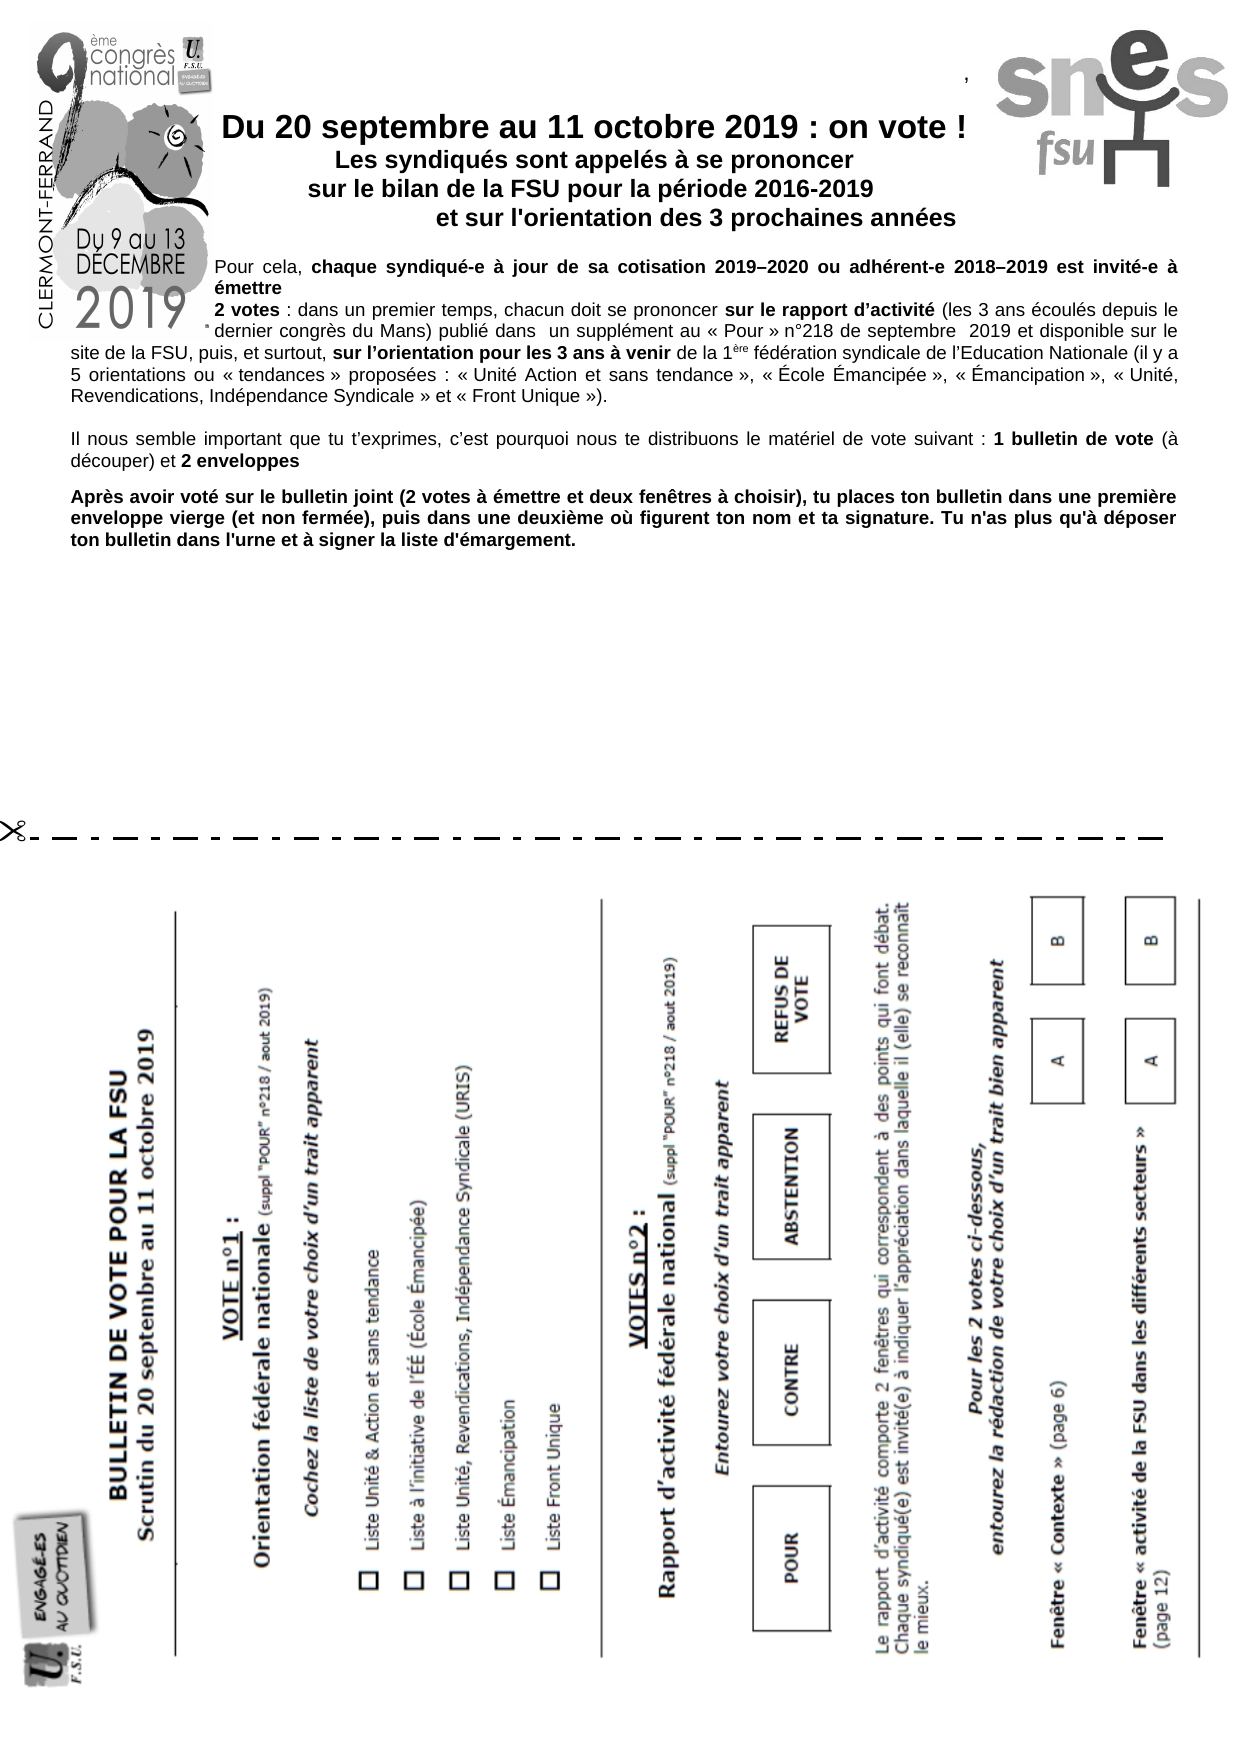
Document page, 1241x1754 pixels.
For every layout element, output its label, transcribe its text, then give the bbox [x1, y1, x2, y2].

text Pour cela, chaque syndiqué-e à jour de sa cotisation 2019–2020 ou adhérent-e 2018–2019 est invité-e à émettre [215, 256, 1178, 299]
text 2 votes : dans un premier temps, chacun doit se prononcer sur le rapport d’activité (les 3 ans écoulés depuis le dernier congrès du Mans) publié dans un supplément au « Pour » n°218 de septembre 2019 et disponible sur le site de la FSU, puis, et surtout, sur l’orientation pour les 3 ans à venir de la 1ère fédération syndicale de l’Education Nationale (il y a 5 orientations ou « tendances » proposées : « Unité Action et sans tendance », « École Émancipée », « Émancipation », « Unité, Revendications, Indépendance Syndicale » et « Front Unique »). [70, 299, 1178, 407]
text , [215, 25, 1230, 192]
text et sur l'orientation des 3 prochaines années [215, 203, 1178, 232]
picture [995, 26, 1229, 191]
text sur le bilan de la FSU pour la période 2016-2019 [215, 174, 1178, 203]
text Il nous semble important que tu t’exprimes, c’est pourquoi nous te distribuons le matériel de vote suivant : 1 bulletin de vote (à découper) et 2 enveloppes [70, 428, 1178, 471]
picture [2, 860, 1217, 1698]
text Après avoir voté sur le bulletin joint (2 votes à émettre et deux fenêtres à choisir), tu places ton bulletin dans une première enveloppe vierge (et non fermée), puis dans une deuxième où figurent ton nom et ta signature. Tu n'as plus qu'à déposer ton bulletin dans l'urne et à signer la liste d'émargement. [70, 486, 1178, 550]
text " [0, 819, 1178, 851]
text Du 20 septembre au 11 octobre 2019 : on vote !Les syndiqués sont appelés à se prononcer [215, 107, 993, 174]
